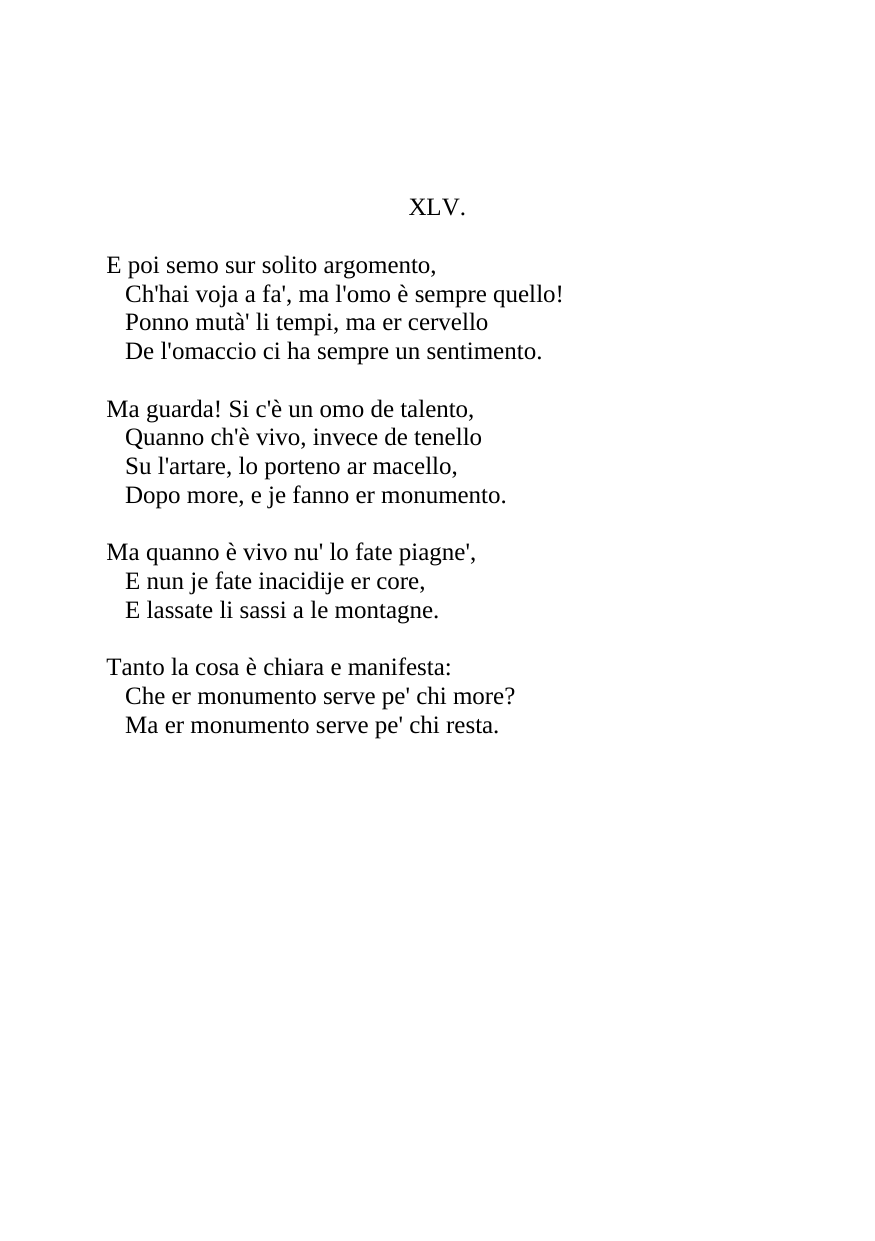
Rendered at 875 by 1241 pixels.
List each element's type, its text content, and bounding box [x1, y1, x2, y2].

text Ma guarda! Si c'è un omo de talento, [106, 394, 768, 422]
text Su l'artare, lo porteno ar macello, [125, 451, 768, 480]
text Dopo more, e je fanno er monumento. [125, 480, 768, 509]
text E poi semo sur solito argomento, [106, 250, 768, 279]
text E lassate li sassi a le montagne. [125, 595, 768, 624]
text De l'omaccio ci ha sempre un sentimento. [125, 336, 768, 365]
text Ponno mutà' li tempi, ma er cervello [125, 307, 768, 336]
text Ma quanno è vivo nu' lo fate piagne', [106, 537, 768, 566]
text Che er monumento serve pe' chi more? [125, 681, 768, 710]
text E nun je fate inacidije er core, [125, 566, 768, 595]
text Ma er monumento serve pe' chi resta. [125, 710, 768, 739]
text Quanno ch'è vivo, invece de tenello [125, 422, 768, 451]
text XLV. [106, 192, 768, 221]
text Ch'hai voja a fa', ma l'omo è sempre quello! [125, 279, 768, 307]
text Tanto la cosa è chiara e manifesta: [106, 652, 768, 681]
